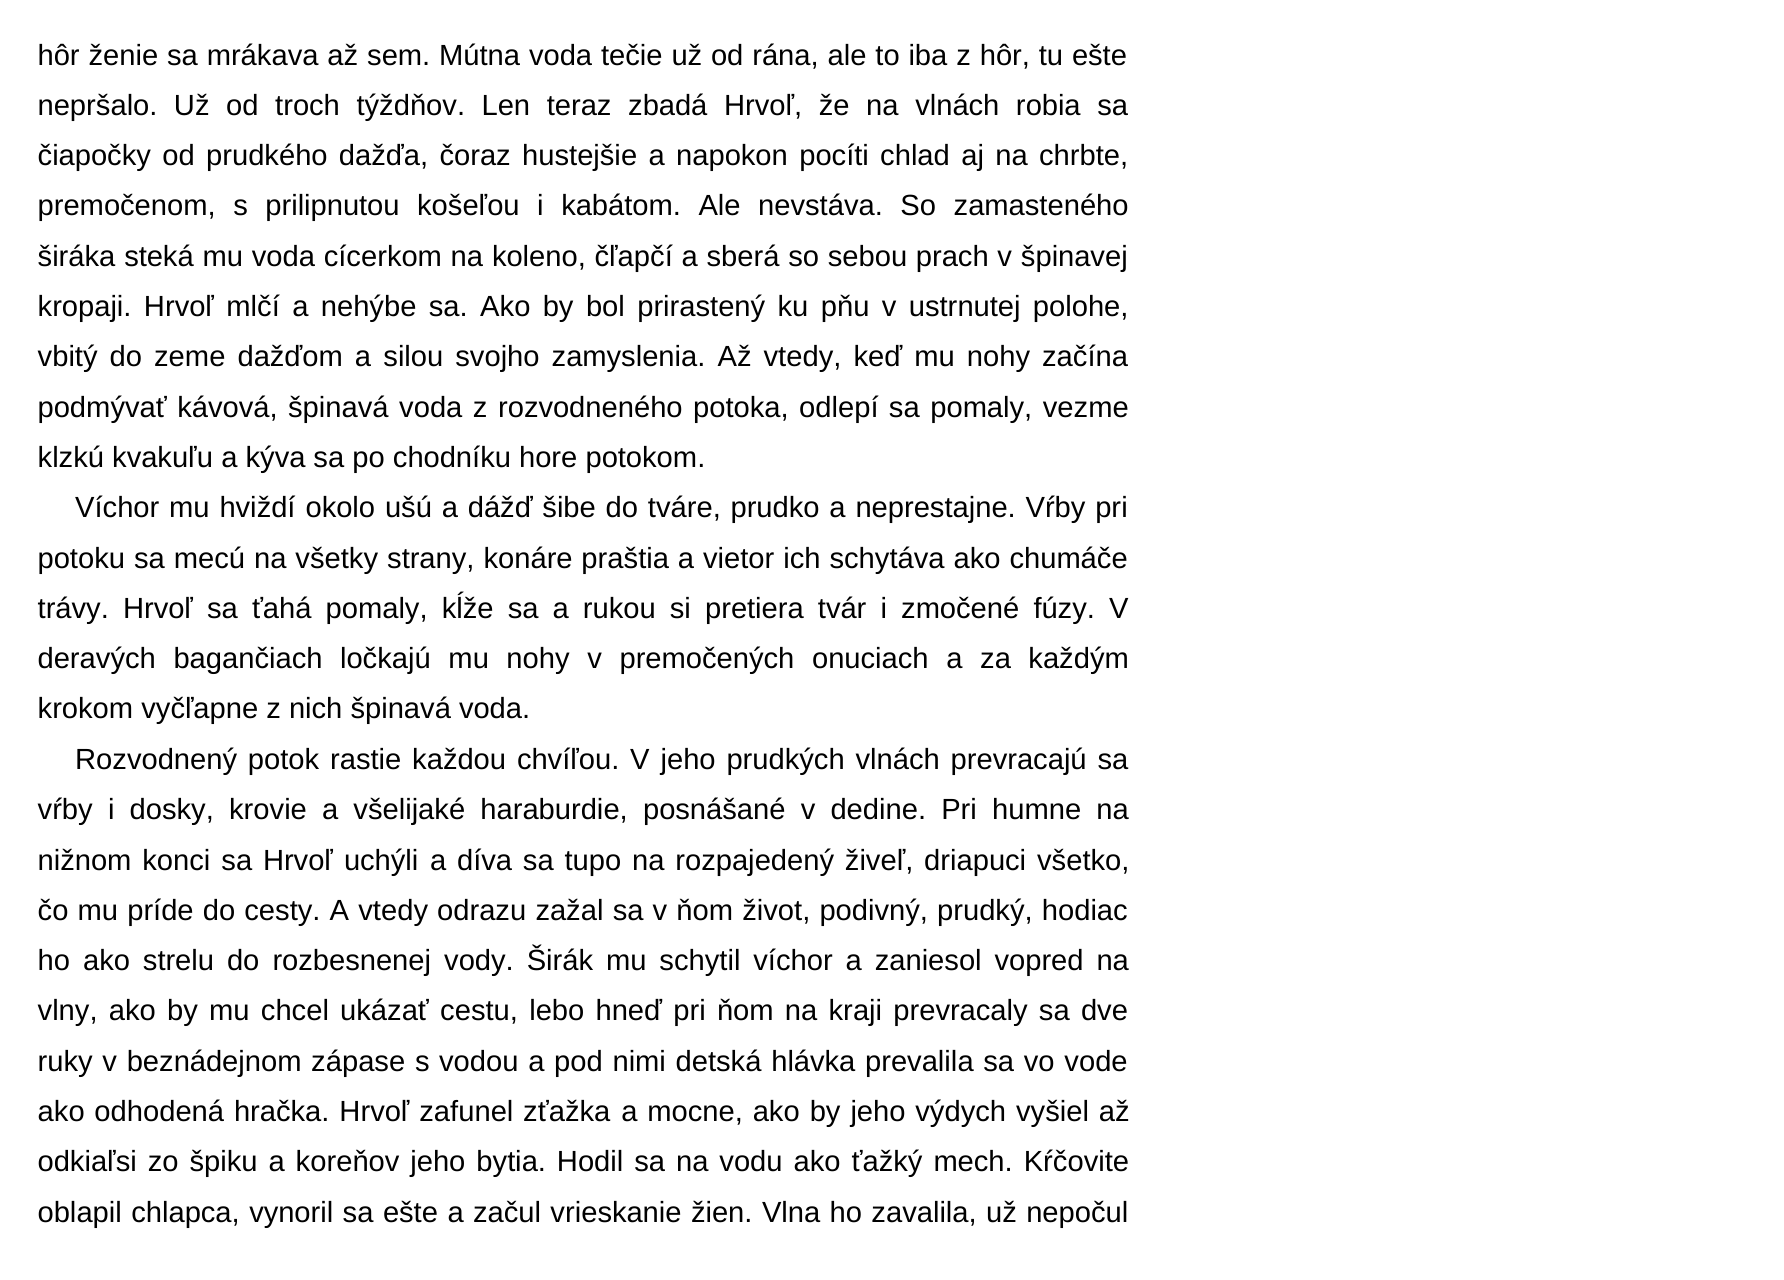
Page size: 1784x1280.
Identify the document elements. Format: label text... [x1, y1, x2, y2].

text Rozvodnený potok rastie každou chvíľou. V jeho prudkých vlnách prevracajú sa vŕby i dosky, krovie a všelijaké haraburdie, posnášané v dedine. Pri humne na nižnom konci sa Hrvoľ uchýli a díva sa tupo na rozpajedený živeľ, driapuci všetko, čo mu príde do cesty. A vtedy odrazu zažal sa v ňom život, podivný, prudký, hodiac ho ako strelu do rozbesnenej vody. Širák mu schytil víchor a zaniesol vopred na vlny, ako by mu chcel ukázať cestu, lebo hneď pri ňom na kraji prevracaly sa dve ruky v beznádejnom zápase s vodou a pod nimi detská hlávka prevalila sa vo vode ako odhodená hračka. Hrvoľ zafunel zťažka a mocne, ako by jeho výdych vyšiel až odkiaľsi zo špiku a koreňov jeho bytia. Hodil sa na vodu ako ťažký mech. Kŕčovite oblapil chlapca, vynoril sa ešte a začul vrieskanie žien. Vlna ho zavalila, už nepočul [37, 742, 1130, 1228]
text Víchor mu hviždí okolo ušú a dážď šibe do tváre, prudko a neprestajne. Vŕby pri potoku sa mecú na všetky strany, konáre praštia a vietor ich schytáva ako chumáče trávy. Hrvoľ sa ťahá pomaly, kĺže sa a rukou si pretiera tvár i zmočené fúzy. V deravých bagančiach ločkajú mu nohy v premočených onuciach a za každým krokom vyčľapne z nich špinavá voda. [37, 490, 1130, 725]
text hôr ženie sa mrákava až sem. Mútna voda tečie už od rána, ale to iba z hôr, tu ešte nepršalo. Už od troch týždňov. Len teraz zbadá Hrvoľ, že na vlnách robia sa čiapočky od prudkého dažďa, čoraz hustejšie a napokon pocíti chlad aj na chrbte, premočenom, s prilipnutou košeľou i kabátom. Ale nevstáva. So zamasteného širáka steká mu voda cícerkom na koleno, čľapčí a sberá so sebou prach v špinavej kropaji. Hrvoľ mlčí a nehýbe sa. Ako by bol prirastený ku pňu v ustrnutej polohe, vbitý do zeme dažďom a silou svojho zamyslenia. Až vtedy, keď mu nohy začína podmývať kávová, špinavá voda z rozvodneného potoka, odlepí sa pomaly, vezme klzkú kvakuľu a kýva sa po chodníku hore potokom. [37, 37, 1130, 473]
